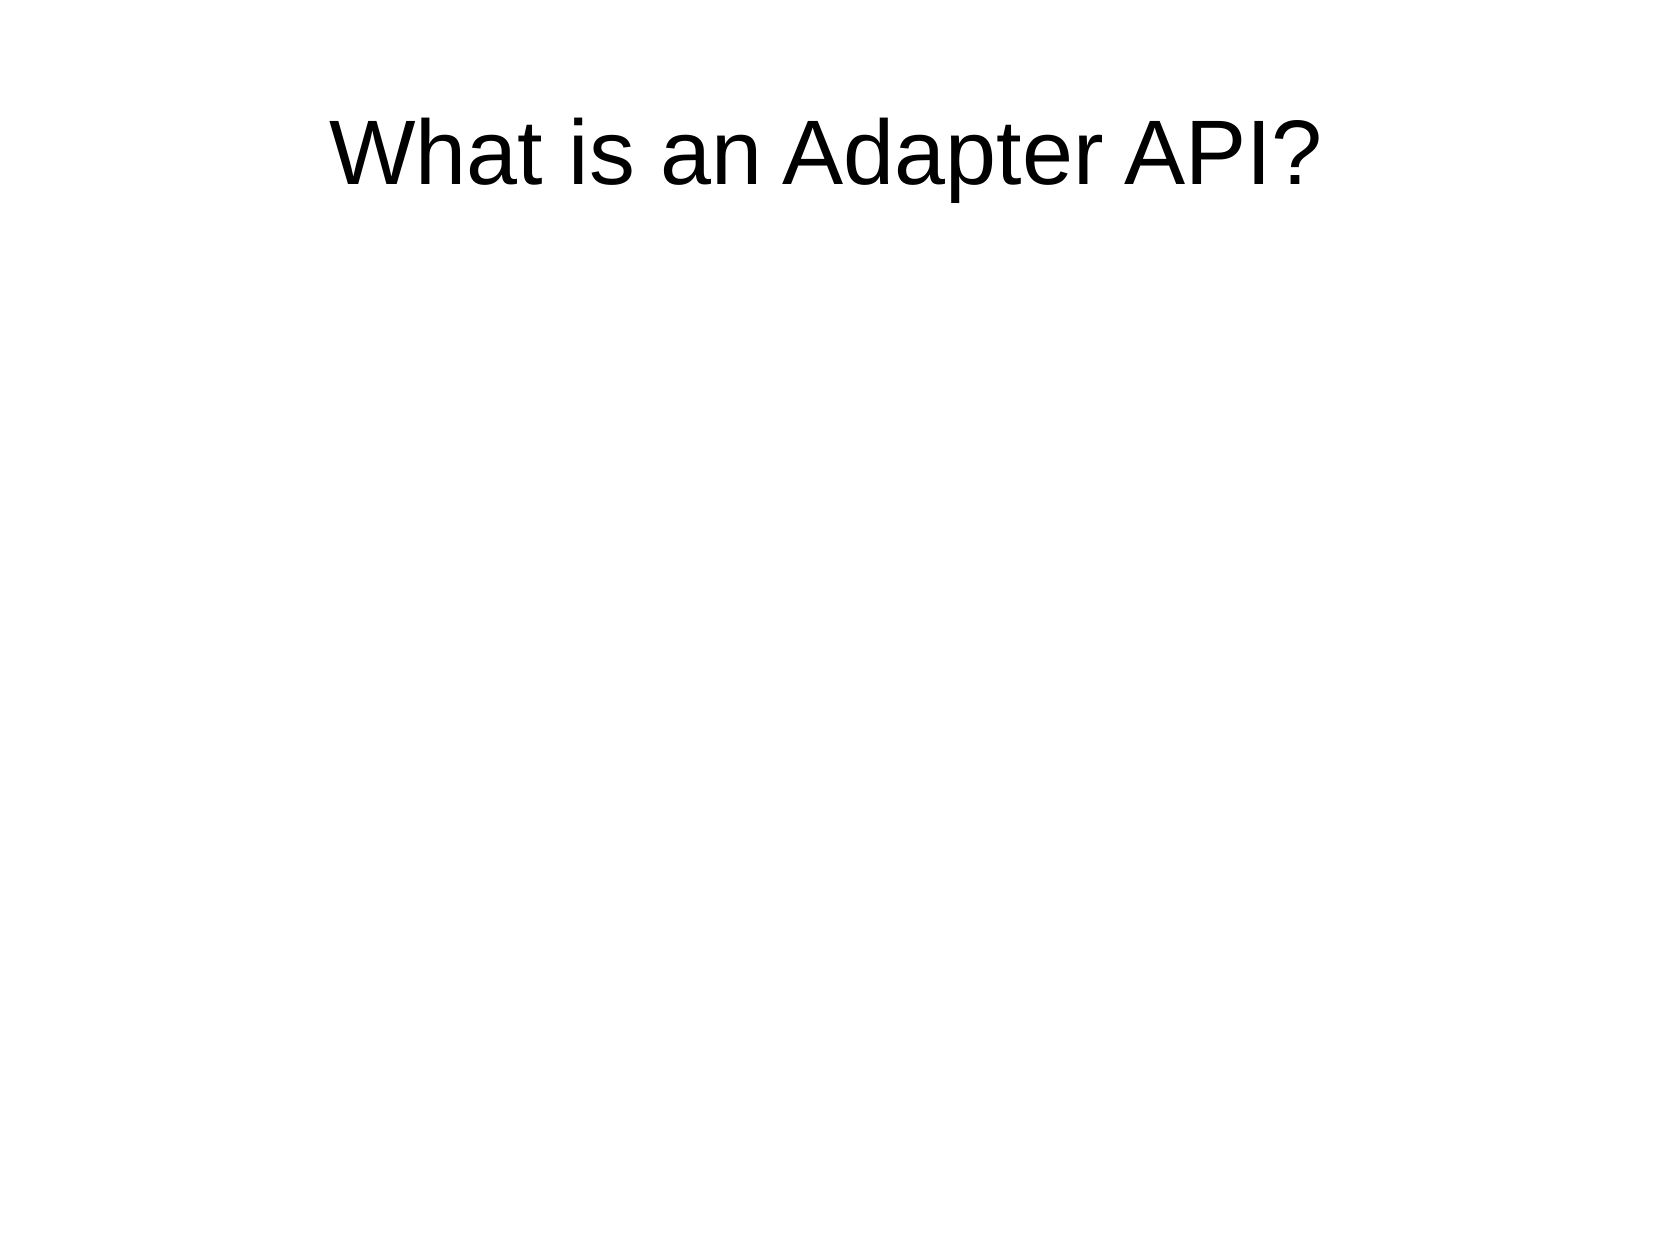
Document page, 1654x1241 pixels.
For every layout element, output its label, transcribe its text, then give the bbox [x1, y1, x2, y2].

title What is an Adapter API? [82, 49, 1571, 257]
